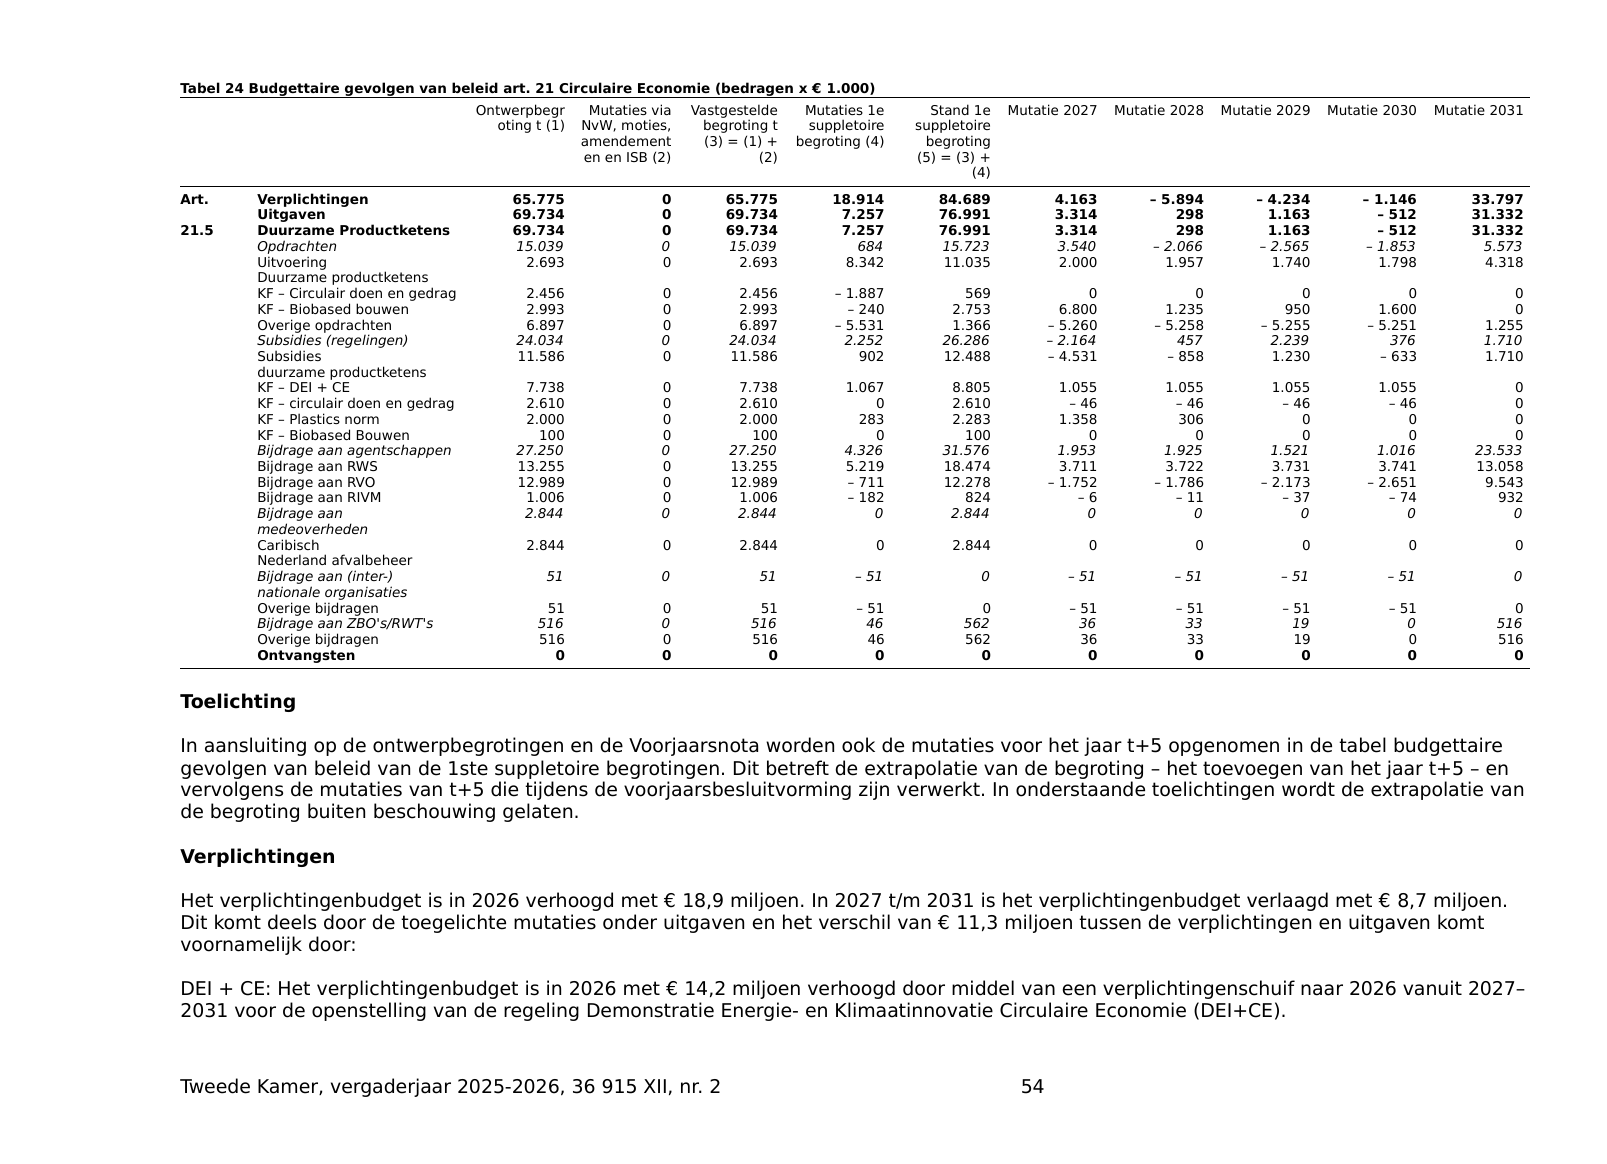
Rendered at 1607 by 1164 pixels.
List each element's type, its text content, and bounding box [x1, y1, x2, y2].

table_cell [180, 490, 251, 506]
table_cell 19 [1210, 632, 1316, 648]
table_cell [180, 616, 251, 632]
table_cell 15.723 [890, 239, 997, 254]
table_cell 4.326 [784, 443, 890, 459]
table_cell 457 [1103, 333, 1210, 349]
table_cell 19 [1210, 616, 1316, 632]
table_cell 0 [890, 600, 997, 616]
table_cell [180, 333, 251, 349]
table_cell 23.533 [1423, 443, 1529, 459]
table_cell 0 [571, 632, 677, 648]
table_cell [180, 428, 251, 443]
table_cell 65.775 [677, 187, 784, 207]
table_cell 0 [1423, 302, 1529, 317]
table_cell 15.039 [464, 239, 571, 254]
table_cell 3.722 [1103, 459, 1210, 474]
table_cell – 51 [1103, 600, 1210, 616]
table_cell [180, 443, 251, 459]
table_cell 36 [997, 632, 1103, 648]
table_cell [180, 412, 251, 427]
table_cell 0 [1423, 380, 1529, 396]
table_cell [180, 98, 251, 186]
table_cell 2.844 [890, 538, 997, 569]
table_cell 2.993 [677, 302, 784, 317]
table_cell 12.278 [890, 475, 997, 490]
table_cell – 1.146 [1316, 187, 1423, 207]
table_cell Mutatie 2028 [1103, 98, 1210, 186]
table_cell 2.000 [677, 412, 784, 427]
table_cell 3.314 [997, 207, 1103, 223]
table_cell 69.734 [677, 207, 784, 223]
table_cell 3.741 [1316, 459, 1423, 474]
table_cell 0 [997, 648, 1103, 668]
table_cell 0 [571, 302, 677, 317]
table_cell 1.521 [1210, 443, 1316, 459]
table_cell 2.844 [677, 506, 784, 537]
table_cell [180, 396, 251, 412]
table_cell 33.797 [1423, 187, 1529, 207]
table_cell 0 [1210, 648, 1316, 668]
table_cell – 51 [1316, 600, 1423, 616]
table_cell 0 [571, 396, 677, 412]
table_cell Overige bijdragen [251, 600, 464, 616]
table_cell 33 [1103, 616, 1210, 632]
table_cell 5.219 [784, 459, 890, 474]
table_cell – 51 [1210, 600, 1316, 616]
table_cell 76.991 [890, 207, 997, 223]
table_cell – 2.565 [1210, 239, 1316, 254]
table_cell 1.016 [1316, 443, 1423, 459]
table_cell [180, 286, 251, 302]
table_cell 0 [1103, 506, 1210, 537]
table_cell 31.332 [1423, 223, 1529, 239]
table_cell 283 [784, 412, 890, 427]
table_cell 31.332 [1423, 207, 1529, 223]
table_cell 1.055 [1210, 380, 1316, 396]
table_cell 100 [677, 428, 784, 443]
table_cell – 5.251 [1316, 317, 1423, 333]
table_cell 2.610 [677, 396, 784, 412]
table_cell 51 [677, 569, 784, 600]
table_cell Vastgestelde begroting t (3) = (1) + (2) [677, 98, 784, 186]
table_cell 0 [571, 187, 677, 207]
subtitle Toelichting [180, 691, 1529, 713]
table_cell 0 [1316, 632, 1423, 648]
table_cell Bijdrage aan RVO [251, 475, 464, 490]
table_cell 1.006 [677, 490, 784, 506]
table_cell 0 [1210, 428, 1316, 443]
table_cell 0 [571, 600, 677, 616]
table_cell 0 [571, 317, 677, 333]
table_cell – 37 [1210, 490, 1316, 506]
table_cell Subsidies (regelingen) [251, 333, 464, 349]
table_cell 0 [571, 223, 677, 239]
table_cell 2.993 [464, 302, 571, 317]
table_cell 46 [784, 632, 890, 648]
table_cell 0 [1423, 396, 1529, 412]
table_cell 18.474 [890, 459, 997, 474]
table_cell – 46 [1316, 396, 1423, 412]
table_cell – 4.234 [1210, 187, 1316, 207]
table_cell 100 [464, 428, 571, 443]
table_cell [180, 207, 251, 223]
table_cell 1.055 [1316, 380, 1423, 396]
table_cell 0 [890, 569, 997, 600]
table_cell – 633 [1316, 349, 1423, 380]
table_cell – 5.260 [997, 317, 1103, 333]
table_cell Subsidies duurzame productketens [251, 349, 464, 380]
table_cell KF – Circulair doen en gedrag [251, 286, 464, 302]
table_cell 1.710 [1423, 333, 1529, 349]
table_cell – 1.786 [1103, 475, 1210, 490]
table_cell 2.844 [890, 506, 997, 537]
table_cell 65.775 [464, 187, 571, 207]
table_cell [180, 648, 251, 668]
table_cell 7.257 [784, 223, 890, 239]
table_cell 298 [1103, 223, 1210, 239]
subtitle Verplichtingen [180, 846, 1529, 867]
table_cell – 711 [784, 475, 890, 490]
table_cell Bijdrage aan ZBO's/RWT's [251, 616, 464, 632]
table_cell 0 [784, 648, 890, 668]
table_cell 684 [784, 239, 890, 254]
table_cell 2.844 [464, 538, 571, 569]
table_cell 12.488 [890, 349, 997, 380]
table_cell 0 [571, 286, 677, 302]
table_cell 1.798 [1316, 254, 1423, 286]
table_cell 5.573 [1423, 239, 1529, 254]
table_cell – 51 [1210, 569, 1316, 600]
table_cell Uitgaven [251, 207, 464, 223]
table_cell Mutatie 2031 [1423, 98, 1529, 186]
table_cell Verplichtingen [251, 187, 464, 207]
table_cell 1.230 [1210, 349, 1316, 380]
table_cell 33 [1103, 632, 1210, 648]
table_cell 0 [571, 506, 677, 537]
table_cell 0 [571, 569, 677, 600]
table_cell 0 [1316, 616, 1423, 632]
table_cell – 74 [1316, 490, 1423, 506]
table_cell 0 [1423, 600, 1529, 616]
table_cell 27.250 [677, 443, 784, 459]
table_cell 0 [997, 428, 1103, 443]
table_cell 4.318 [1423, 254, 1529, 286]
table_header Tabel 24 Budgettaire gevolgen van beleid art. 21 Circulaire Economie (bedragen x € 1.000) [180, 81, 1529, 97]
table_cell 0 [1423, 648, 1529, 668]
table_cell 1.067 [784, 380, 890, 396]
table_cell [251, 98, 464, 186]
table_cell 0 [571, 648, 677, 668]
table_cell 0 [571, 349, 677, 380]
table_cell 516 [677, 632, 784, 648]
table_cell 2.844 [677, 538, 784, 569]
table_cell 902 [784, 349, 890, 380]
table_cell 0 [1423, 428, 1529, 443]
table_cell 3.731 [1210, 459, 1316, 474]
table_cell 0 [1423, 538, 1529, 569]
text In aansluiting op de ontwerpbegrotingen en de Voorjaarsnota worden ook de mutaties voor het jaar t+5 opgenomen in de tabel budgettaire gevolgen van beleid van de 1ste suppletoire begrotingen. Dit betreft de extrapolatie van de begroting – het toevoegen van het jaar t+5 – en vervolgens de mutaties van t+5 die tĳdens de voorjaarsbesluitvorming zĳn verwerkt. In onderstaande toelichtingen wordt de extrapolatie van de begroting buiten beschouwing gelaten. [180, 735, 1529, 823]
table_cell [180, 600, 251, 616]
table_cell 0 [1210, 286, 1316, 302]
table_cell 1.235 [1103, 302, 1210, 317]
table_cell 932 [1423, 490, 1529, 506]
table_cell 1.255 [1423, 317, 1529, 333]
text Het verplichtingenbudget is in 2026 verhoogd met € 18,9 miljoen. In 2027 t/m 2031 is het verplichtingenbudget verlaagd met € 8,7 miljoen. Dit komt deels door de toegelichte mutaties onder uitgaven en het verschil van € 11,3 miljoen tussen de verplichtingen en uitgaven komt voornamelijk door: [180, 890, 1529, 956]
table_cell 1.358 [997, 412, 1103, 427]
table_cell – 46 [1103, 396, 1210, 412]
table_cell – 51 [784, 569, 890, 600]
table_cell 0 [1316, 428, 1423, 443]
table_cell Bijdrage aan RIVM [251, 490, 464, 506]
table_cell 2.844 [464, 506, 571, 537]
table_cell 298 [1103, 207, 1210, 223]
table_cell 0 [1316, 538, 1423, 569]
table_cell [180, 506, 251, 537]
table_cell 0 [1103, 538, 1210, 569]
table_cell 7.257 [784, 207, 890, 223]
table_cell 0 [571, 333, 677, 349]
table_cell 4.163 [997, 187, 1103, 207]
table_cell 0 [571, 538, 677, 569]
table_cell 1.366 [890, 317, 997, 333]
table_cell Mutaties via NvW, moties, amendementen en ISB (2) [571, 98, 677, 186]
table_cell 24.034 [464, 333, 571, 349]
table_cell 31.576 [890, 443, 997, 459]
table_cell 2.456 [677, 286, 784, 302]
table_cell – 1.853 [1316, 239, 1423, 254]
table_cell – 5.255 [1210, 317, 1316, 333]
table_cell 1.055 [1103, 380, 1210, 396]
table_cell 11.586 [677, 349, 784, 380]
table_cell 0 [571, 616, 677, 632]
table_cell 2.753 [890, 302, 997, 317]
table_cell 7.738 [677, 380, 784, 396]
table_cell 562 [890, 632, 997, 648]
table_cell 36 [997, 616, 1103, 632]
table_cell 0 [1316, 286, 1423, 302]
table_cell 2.610 [464, 396, 571, 412]
table_cell 9.543 [1423, 475, 1529, 490]
table_cell [180, 569, 251, 600]
table_cell 0 [1103, 648, 1210, 668]
table_cell – 182 [784, 490, 890, 506]
table_cell – 240 [784, 302, 890, 317]
table_cell 69.734 [677, 223, 784, 239]
table_cell 306 [1103, 412, 1210, 427]
table_cell 7.738 [464, 380, 571, 396]
table_cell Art. [180, 187, 251, 207]
table_cell 1.953 [997, 443, 1103, 459]
table_cell [180, 317, 251, 333]
table_cell 516 [464, 616, 571, 632]
table_cell Mutatie 2027 [997, 98, 1103, 186]
table_cell 51 [464, 569, 571, 600]
table_cell 2.283 [890, 412, 997, 427]
table_cell 6.800 [997, 302, 1103, 317]
table_cell 1.925 [1103, 443, 1210, 459]
table_cell 516 [1423, 616, 1529, 632]
table_cell – 2.173 [1210, 475, 1316, 490]
table_cell [180, 254, 251, 286]
table_cell 0 [997, 286, 1103, 302]
table_cell 824 [890, 490, 997, 506]
table_cell – 51 [784, 600, 890, 616]
table_cell – 4.531 [997, 349, 1103, 380]
table_cell KF – circulair doen en gedrag [251, 396, 464, 412]
table_cell Mutatie 2029 [1210, 98, 1316, 186]
table_cell Ontwerpbegroting t (1) [464, 98, 571, 186]
table_cell [180, 239, 251, 254]
table_cell 1.163 [1210, 207, 1316, 223]
table_cell 1.600 [1316, 302, 1423, 317]
table_cell 13.255 [677, 459, 784, 474]
table_cell 1.006 [464, 490, 571, 506]
table_cell Mutatie 2030 [1316, 98, 1423, 186]
table_cell Overige opdrachten [251, 317, 464, 333]
table_cell 0 [571, 412, 677, 427]
table_cell 2.610 [890, 396, 997, 412]
table_cell 51 [677, 600, 784, 616]
table_cell 69.734 [464, 223, 571, 239]
table_cell 0 [1423, 286, 1529, 302]
table_cell KF – Biobased bouwen [251, 302, 464, 317]
table_cell [180, 538, 251, 569]
table_cell – 2.066 [1103, 239, 1210, 254]
table_cell 0 [1316, 412, 1423, 427]
table_cell 0 [784, 428, 890, 443]
table_cell 0 [1210, 538, 1316, 569]
table_cell 51 [464, 600, 571, 616]
table_cell 0 [1423, 506, 1529, 537]
table_cell 0 [571, 475, 677, 490]
table_cell 13.255 [464, 459, 571, 474]
table_cell – 5.531 [784, 317, 890, 333]
table_cell 0 [997, 538, 1103, 569]
table_cell – 1.887 [784, 286, 890, 302]
table_cell 0 [571, 443, 677, 459]
table_cell 69.734 [464, 207, 571, 223]
table_cell 0 [1210, 412, 1316, 427]
table_cell 0 [1210, 506, 1316, 537]
table_cell 0 [571, 239, 677, 254]
table_cell 84.689 [890, 187, 997, 207]
table_cell 6.897 [677, 317, 784, 333]
table_cell 12.989 [464, 475, 571, 490]
table_cell Bijdrage aan (inter-) nationale organisaties [251, 569, 464, 600]
table_cell Caribisch Nederland afvalbeheer [251, 538, 464, 569]
table_cell 1.740 [1210, 254, 1316, 286]
table_cell Duurzame Productketens [251, 223, 464, 239]
table_cell 516 [677, 616, 784, 632]
table_cell 1.055 [997, 380, 1103, 396]
table_cell 1.710 [1423, 349, 1529, 380]
table_cell 0 [784, 506, 890, 537]
table_cell 2.252 [784, 333, 890, 349]
table_cell – 51 [997, 600, 1103, 616]
table_cell 3.314 [997, 223, 1103, 239]
table_cell 0 [1103, 428, 1210, 443]
table_cell 3.711 [997, 459, 1103, 474]
table_cell 0 [571, 380, 677, 396]
table_cell 376 [1316, 333, 1423, 349]
table_cell 0 [1103, 286, 1210, 302]
table_cell [180, 302, 251, 317]
table_cell [180, 475, 251, 490]
table_cell – 46 [997, 396, 1103, 412]
table_cell – 2.651 [1316, 475, 1423, 490]
table_cell 24.034 [677, 333, 784, 349]
table_cell Ontvangsten [251, 648, 464, 668]
table_cell 0 [464, 648, 571, 668]
table_cell Opdrachten [251, 239, 464, 254]
table_cell Mutaties 1e suppletoire begroting (4) [784, 98, 890, 186]
table_cell [180, 380, 251, 396]
table_cell 76.991 [890, 223, 997, 239]
table_cell 0 [1316, 648, 1423, 668]
table_cell 11.035 [890, 254, 997, 286]
table_cell – 5.258 [1103, 317, 1210, 333]
table_cell – 512 [1316, 207, 1423, 223]
table_cell 0 [571, 207, 677, 223]
table_cell 3.540 [997, 239, 1103, 254]
table_cell 11.586 [464, 349, 571, 380]
table_cell 2.693 [677, 254, 784, 286]
table_cell Uitvoering Duurzame productketens [251, 254, 464, 286]
table_cell 0 [677, 648, 784, 668]
table_cell 8.342 [784, 254, 890, 286]
table_cell 569 [890, 286, 997, 302]
table_cell 12.989 [677, 475, 784, 490]
table_cell – 5.894 [1103, 187, 1210, 207]
table_cell – 11 [1103, 490, 1210, 506]
table_cell – 51 [1103, 569, 1210, 600]
table_cell – 6 [997, 490, 1103, 506]
table_cell Bijdrage aan medeoverheden [251, 506, 464, 537]
table_cell 13.058 [1423, 459, 1529, 474]
table_cell 2.456 [464, 286, 571, 302]
table_cell 950 [1210, 302, 1316, 317]
table_cell 8.805 [890, 380, 997, 396]
table_cell 21.5 [180, 223, 251, 239]
table_cell KF – Biobased Bouwen [251, 428, 464, 443]
table_cell KF – DEI + CE [251, 380, 464, 396]
table_cell 0 [997, 506, 1103, 537]
table_cell 0 [1316, 506, 1423, 537]
table_cell Stand 1e suppletoire begroting (5) = (3) + (4) [890, 98, 997, 186]
table_cell [180, 349, 251, 380]
table_cell 0 [1423, 412, 1529, 427]
table_cell Bijdrage aan agentschappen [251, 443, 464, 459]
table_cell 26.286 [890, 333, 997, 349]
table_cell Overige bijdragen [251, 632, 464, 648]
table_cell 0 [571, 428, 677, 443]
table_cell 516 [464, 632, 571, 648]
text DEI + CE: Het verplichtingenbudget is in 2026 met € 14,2 miljoen verhoogd door middel van een verplichtingenschuif naar 2026 vanuit 2027–2031 voor de openstelling van de regeling Demonstratie Energie- en Klimaatinnovatie Circulaire Economie (DEI+CE). [180, 978, 1529, 1022]
table_cell 6.897 [464, 317, 571, 333]
table_cell 27.250 [464, 443, 571, 459]
table_cell 0 [890, 648, 997, 668]
table_cell Bijdrage aan RWS [251, 459, 464, 474]
table_cell [180, 632, 251, 648]
table_cell – 51 [1316, 569, 1423, 600]
table_cell – 858 [1103, 349, 1210, 380]
table_cell 46 [784, 616, 890, 632]
table_cell KF – Plastics norm [251, 412, 464, 427]
table_cell [180, 459, 251, 474]
table_cell 100 [890, 428, 997, 443]
table_cell 0 [571, 254, 677, 286]
table_cell 0 [1423, 569, 1529, 600]
table_cell 18.914 [784, 187, 890, 207]
table_cell 1.957 [1103, 254, 1210, 286]
table_cell – 46 [1210, 396, 1316, 412]
table_cell 2.000 [997, 254, 1103, 286]
table_cell 0 [784, 538, 890, 569]
table_cell – 512 [1316, 223, 1423, 239]
table_cell 2.239 [1210, 333, 1316, 349]
table_cell – 51 [997, 569, 1103, 600]
table_cell 2.693 [464, 254, 571, 286]
table_cell – 2.164 [997, 333, 1103, 349]
table_cell – 1.752 [997, 475, 1103, 490]
table_cell 0 [571, 459, 677, 474]
table_cell 1.163 [1210, 223, 1316, 239]
table_cell 15.039 [677, 239, 784, 254]
table_cell 0 [571, 490, 677, 506]
table_cell 2.000 [464, 412, 571, 427]
table_cell 0 [784, 396, 890, 412]
table_cell 562 [890, 616, 997, 632]
table_cell 516 [1423, 632, 1529, 648]
